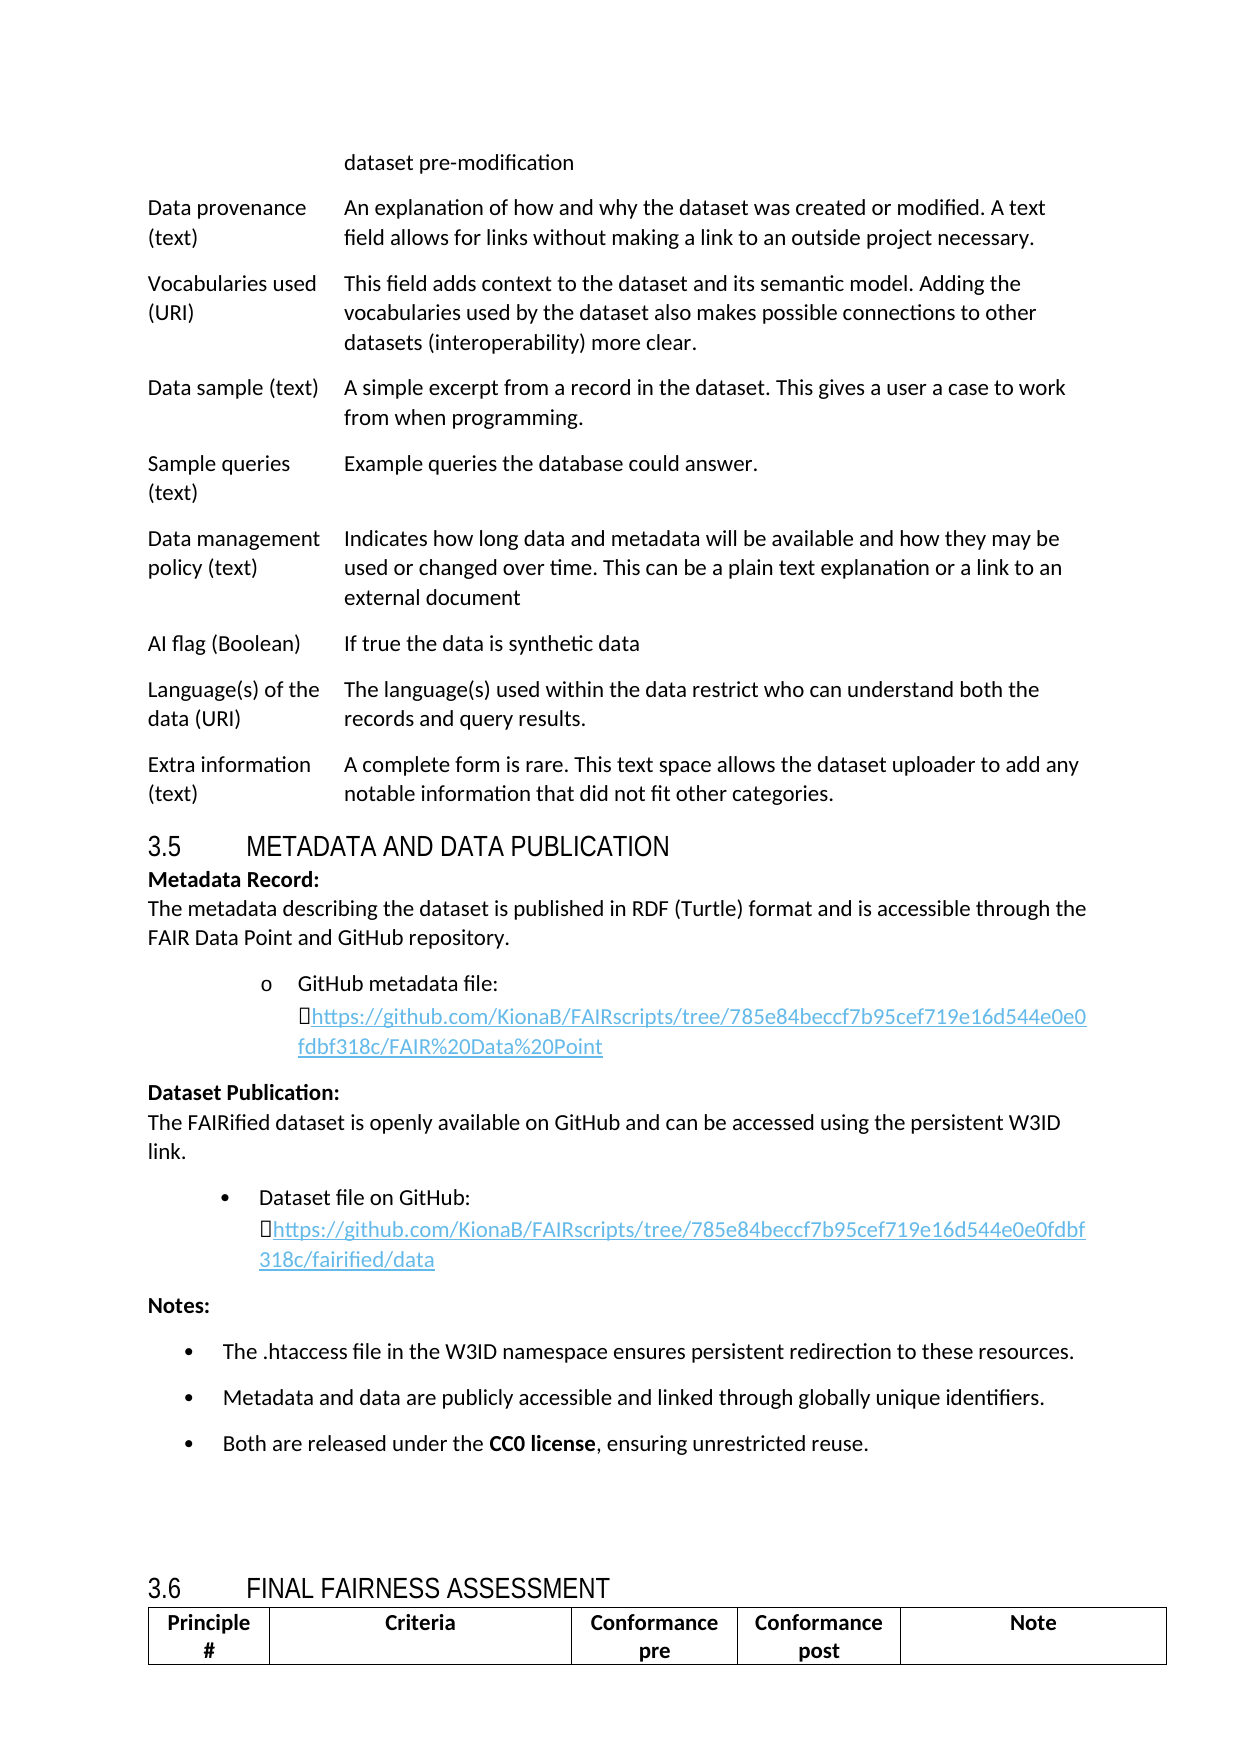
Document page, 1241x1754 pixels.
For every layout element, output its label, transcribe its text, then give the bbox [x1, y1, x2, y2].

table_cell [148, 148, 344, 193]
text Notes: [148, 1291, 1093, 1319]
table_cell Data provenance (text) [148, 194, 344, 269]
table_cell dataset pre-modification [344, 148, 1093, 193]
list Both are released under the CC0 license, ensuring unrestricted reuse. [185, 1429, 1093, 1457]
table_header Conformance post [738, 1608, 900, 1664]
table_cell Indicates how long data and metadata will be available and how they may be used or changed over time. This can be a plain text explanation or a link to an external document [344, 524, 1093, 629]
text Dataset Publication: The FAIRified dataset is openly available on GitHub and can be accessed using the persistent W3ID link. [148, 1078, 1093, 1165]
list GitHub metadata file: 🔗https://github.com/KionaB/FAIRscripts/tree/785e84beccf7b95cef719e16d544e0e0fdbf318c/FAIR%20Data%20Point [260, 969, 1093, 1060]
table_cell AI flag (Boolean) [148, 629, 344, 675]
table_cell Example queries the database could answer. [344, 449, 1093, 524]
subtitle Metadata and data publication [148, 829, 1093, 863]
list Dataset file on GitHub: 🔗https://github.com/KionaB/FAIRscripts/tree/785e84beccf7b95cef719e16d544e0e0fdbf318c/fairified/data [221, 1183, 1093, 1273]
table_cell Extra information (text) [148, 750, 344, 825]
table_cell A simple excerpt from a record in the dataset. This gives a user a case to work from when programming. [344, 374, 1093, 449]
table_cell A complete form is rare. This text space allows the dataset uploader to add any notable information that did not fit other categories. [344, 750, 1093, 825]
table_cell An explanation of how and why the dataset was created or modified. A text field allows for links without making a link to an outside project necessary. [344, 194, 1093, 269]
table_header Conformance pre [572, 1608, 737, 1664]
table_header Principle # [149, 1608, 269, 1664]
table_cell If true the data is synthetic data [344, 629, 1093, 675]
table_cell Data sample (text) [148, 374, 344, 449]
table_header Criteria [270, 1608, 571, 1664]
table_cell The language(s) used within the data restrict who can understand both the records and query results. [344, 675, 1093, 750]
list The .htaccess file in the W3ID namespace ensures persistent redirection to these resources. [185, 1337, 1093, 1365]
list Metadata and data are publicly accessible and linked through globally unique identifiers. [185, 1383, 1093, 1411]
subtitle Final FAIRness assessment [148, 1572, 1093, 1605]
table_cell This field adds context to the dataset and its semantic model. Adding the vocabularies used by the dataset also makes possible connections to other datasets (interoperability) more clear. [344, 269, 1093, 373]
table_cell Data management policy (text) [148, 524, 344, 629]
table_cell Language(s) of the data (URI) [148, 675, 344, 750]
table_cell Vocabularies used (URI) [148, 269, 344, 373]
table_header Note [901, 1608, 1166, 1664]
table_cell Sample queries (text) [148, 449, 344, 524]
text Metadata Record: The metadata describing the dataset is published in RDF (Turtle) format and is accessible through the FAIR Data Point and GitHub repository. [148, 865, 1093, 951]
